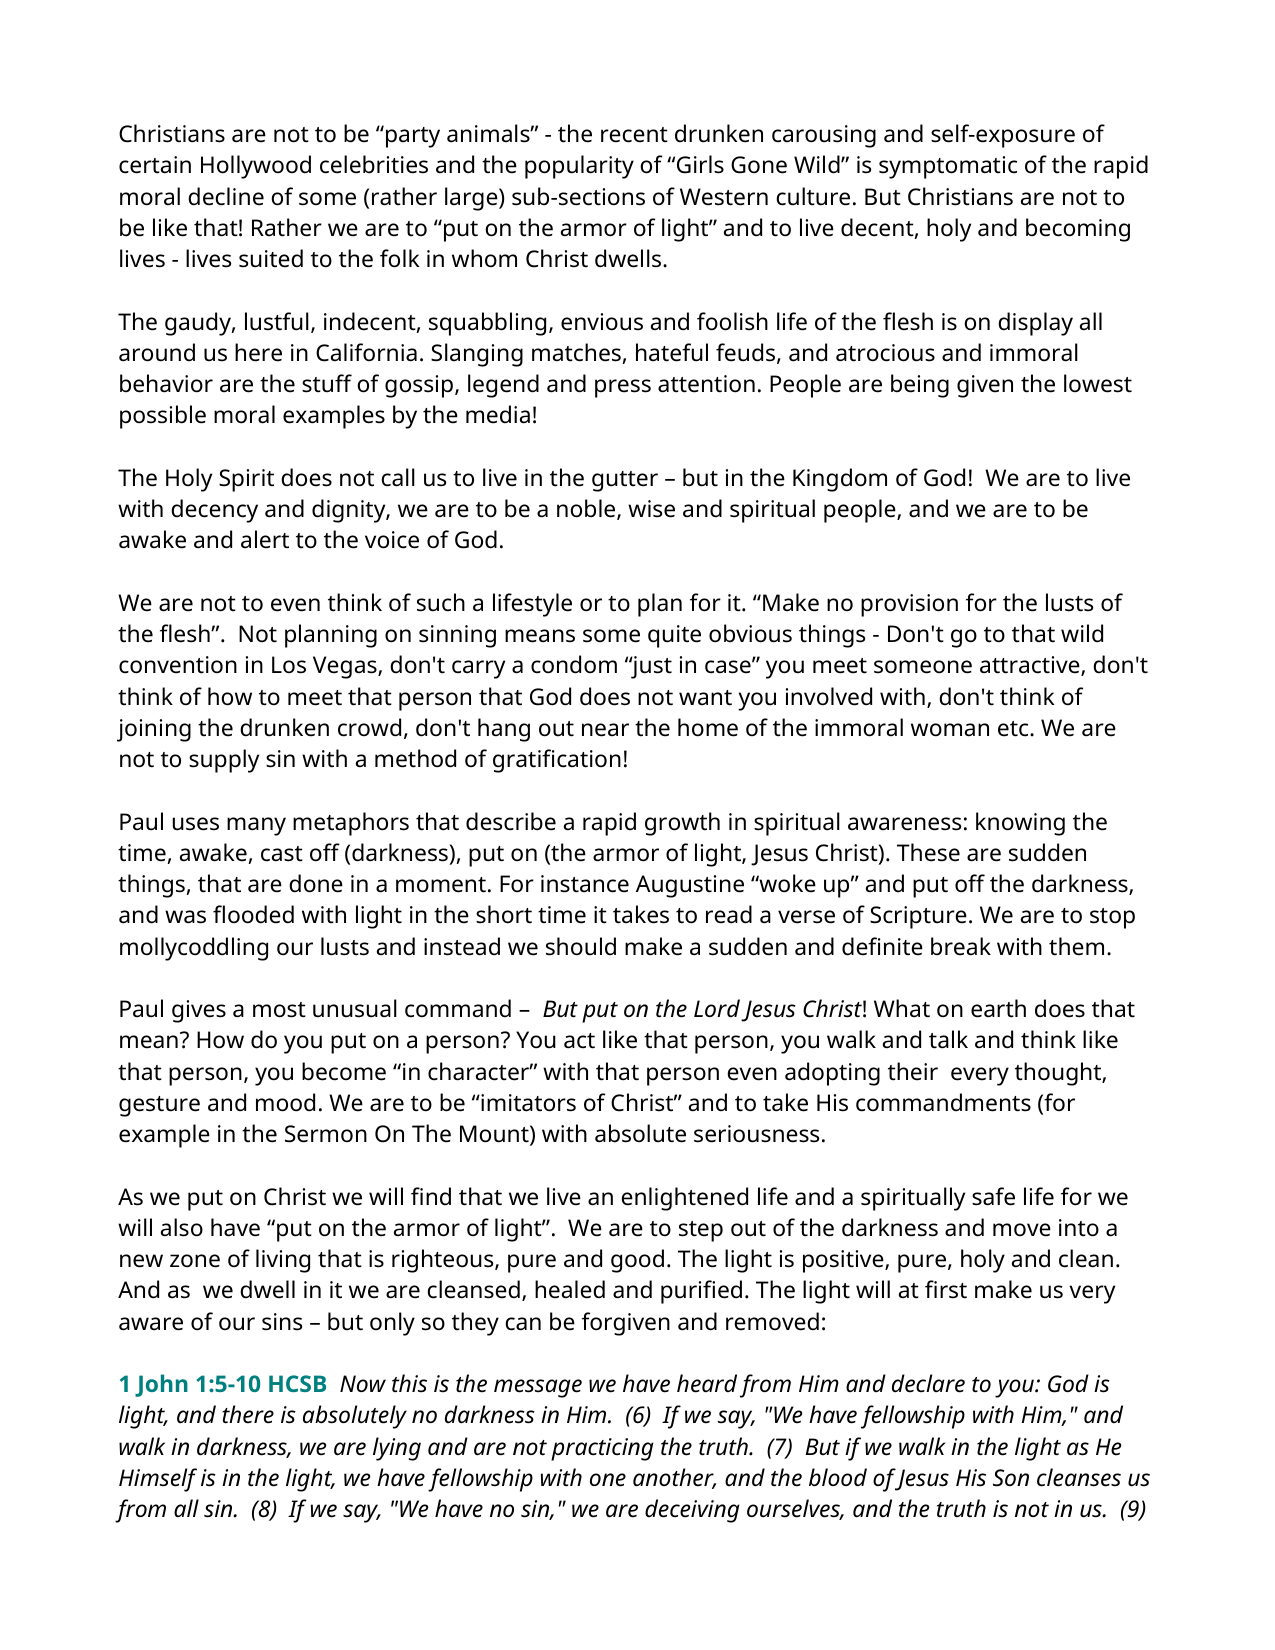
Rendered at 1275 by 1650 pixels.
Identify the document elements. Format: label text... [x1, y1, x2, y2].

text We are not to even think of such a lifestyle or to plan for it. “Make no provision for the lusts of the flesh”. Not planning on sinning means some quite obvious things - Don't go to that wild convention in Los Vegas, don't carry a condom “just in case” you meet someone attractive, don't think of how to meet that person that God does not want you involved with, don't think of joining the drunken crowd, don't hang out near the home of the immoral woman etc. We are not to supply sin with a method of gratification! [118, 587, 1157, 774]
text As we put on Christ we will find that we live an enlightened life and a spiritually safe life for we will also have “put on the armor of light”. We are to step out of the darkness and move into a new zone of living that is righteous, pure and good. The light is positive, pure, holy and clean. And as we dwell in it we are cleansed, healed and purified. The light will at first make us very aware of our sins – but only so they can be forgiven and removed: [118, 1181, 1157, 1337]
text Paul uses many metaphors that describe a rapid growth in spiritual awareness: knowing the time, awake, cast off (darkness), put on (the armor of light, Jesus Christ). These are sudden things, that are done in a moment. For instance Augustine “woke up” and put off the darkness, and was flooded with light in the short time it takes to read a verse of Scripture. We are to stop mollycoddling our lusts and instead we should make a sudden and definite break with them. [118, 806, 1157, 962]
text The Holy Spirit does not call us to live in the gutter – but in the Kingdom of God! We are to live with decency and dignity, we are to be a noble, wise and spiritual people, and we are to be awake and alert to the voice of God. [118, 462, 1157, 556]
text Paul gives a most unusual command – But put on the Lord Jesus Christ! What on earth does that mean? How do you put on a person? You act like that person, you walk and talk and think like that person, you become “in character” with that person even adopting their every thought, gesture and mood. We are to be “imitators of Christ” and to take His commandments (for example in the Sermon On The Mount) with absolute seriousness. [118, 993, 1157, 1149]
text 1 John 1:5-10 HCSB Now this is the message we have heard from Him and declare to you: God is light, and there is absolutely no darkness in Him. (6) If we say, "We have fellowship with Him," and walk in darkness, we are lying and are not practicing the truth. (7) But if we walk in the light as He Himself is in the light, we have fellowship with one another, and the blood of Jesus His Son cleanses us from all sin. (8) If we say, "We have no sin," we are deceiving ourselves, and the truth is not in us. (9) [118, 1368, 1157, 1524]
text The gaudy, lustful, indecent, squabbling, envious and foolish life of the flesh is on display all around us here in California. Slanging matches, hateful feuds, and atrocious and immoral behavior are the stuff of gossip, legend and press attention. People are being given the lowest possible moral examples by the media! [118, 306, 1157, 431]
text Christians are not to be “party animals” - the recent drunken carousing and self-exposure of certain Hollywood celebrities and the popularity of “Girls Gone Wild” is symptomatic of the rapid moral decline of some (rather large) sub-sections of Western culture. But Christians are not to be like that! Rather we are to “put on the armor of light” and to live decent, holy and becoming lives - lives suited to the folk in whom Christ dwells. [118, 118, 1157, 274]
